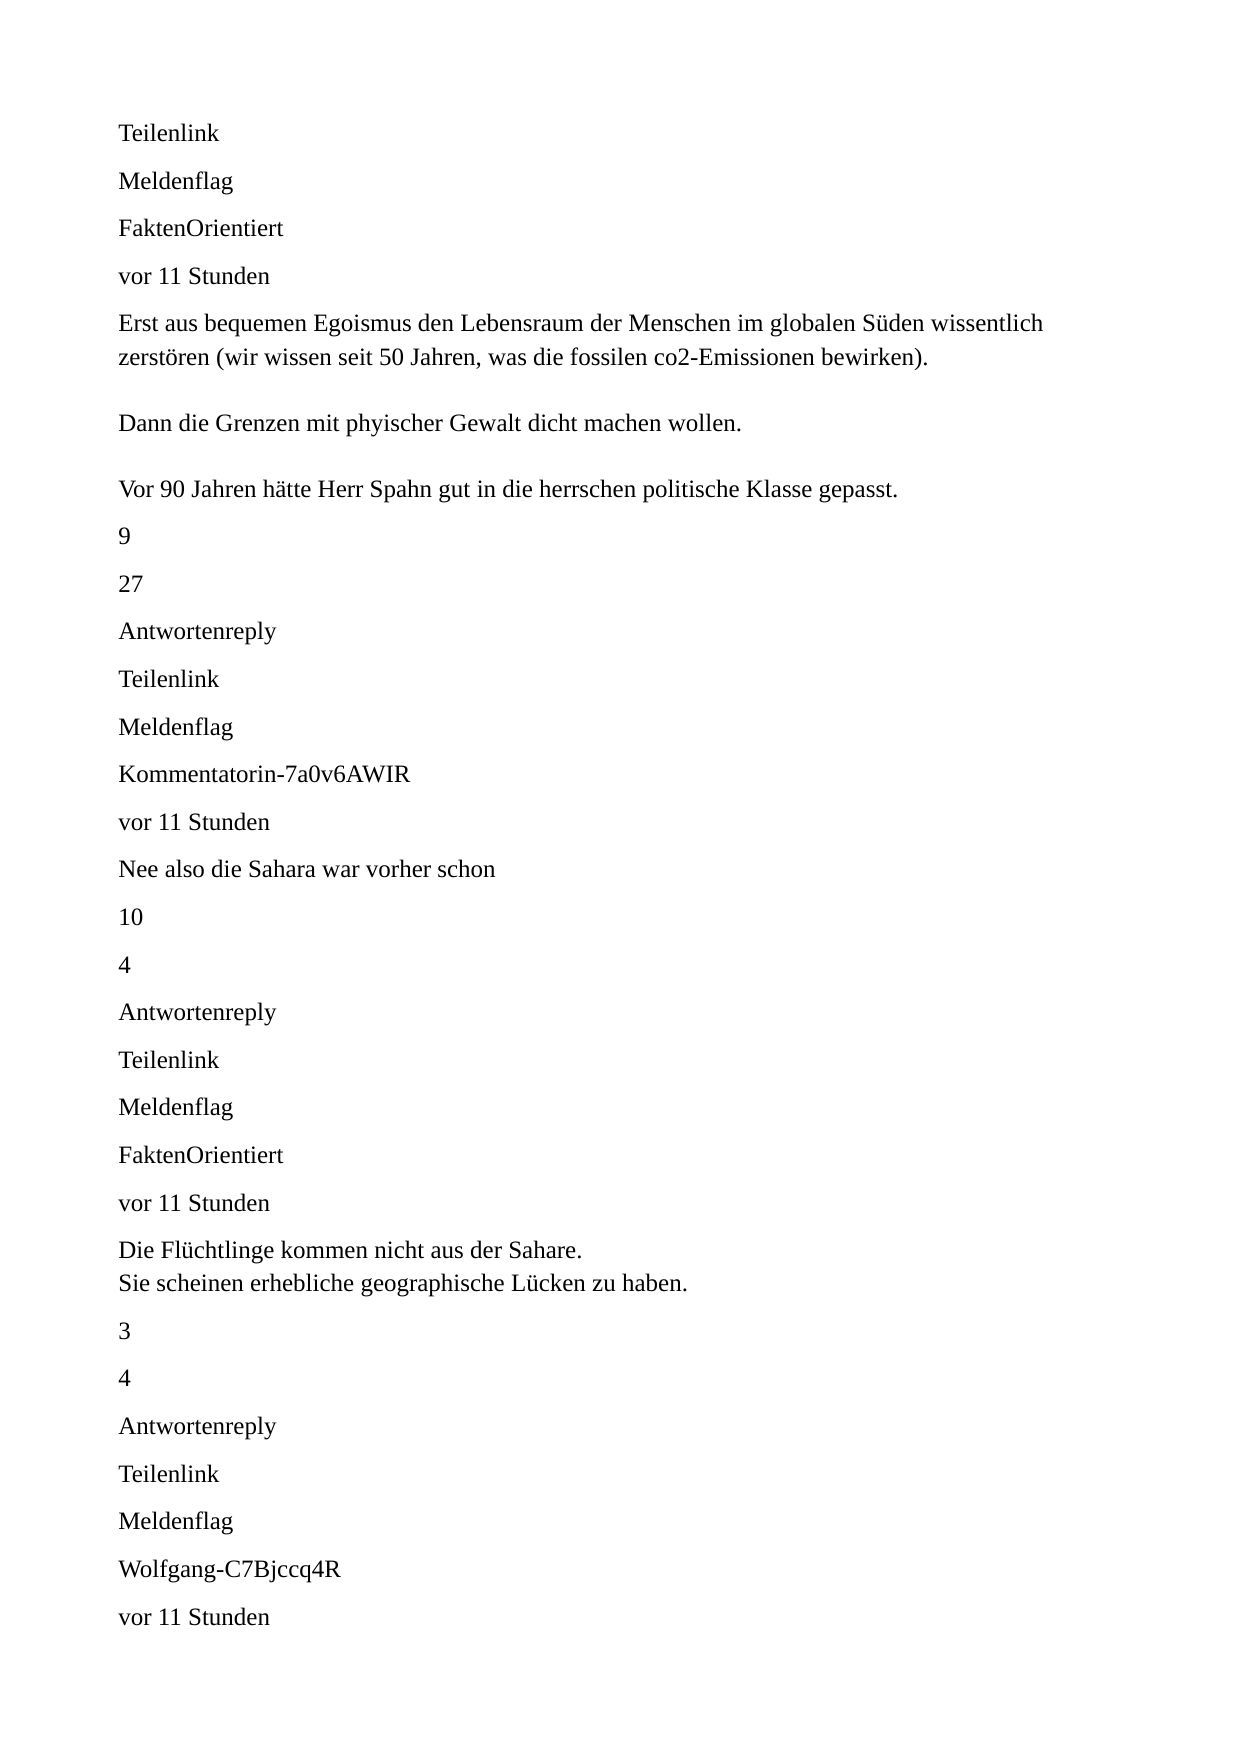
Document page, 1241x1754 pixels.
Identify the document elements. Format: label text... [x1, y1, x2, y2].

text Meldenflag [118, 712, 1122, 740]
text Nee also die Sahara war vorher schon [118, 854, 1122, 883]
text 4 [118, 950, 1122, 978]
text FaktenOrientiert [118, 213, 1122, 242]
text 4 [118, 1363, 1122, 1392]
text Antwortenreply [118, 997, 1122, 1026]
text Meldenflag [118, 1506, 1122, 1535]
text Meldenflag [118, 1092, 1122, 1121]
text Wolfgang-C7Bjccq4R [118, 1554, 1122, 1583]
text Teilenlink [118, 118, 1122, 147]
text Antwortenreply [118, 1411, 1122, 1440]
text Antwortenreply [118, 616, 1122, 645]
text 9 [118, 521, 1122, 550]
text Kommentatorin-7a0v6AWIR [118, 759, 1122, 788]
text Teilenlink [118, 1459, 1122, 1487]
text vor 11 Stunden [118, 1602, 1122, 1630]
text 10 [118, 902, 1122, 931]
text vor 11 Stunden [118, 807, 1122, 836]
text 3 [118, 1316, 1122, 1345]
text Teilenlink [118, 664, 1122, 693]
text Teilenlink [118, 1045, 1122, 1074]
text vor 11 Stunden [118, 1188, 1122, 1216]
text vor 11 Stunden [118, 261, 1122, 290]
text Die Flüchtlinge kommen nicht aus der Sahare. Sie scheinen erhebliche geographische Lücken zu haben. [118, 1235, 1122, 1297]
text FaktenOrientiert [118, 1140, 1122, 1169]
text Meldenflag [118, 166, 1122, 194]
text 27 [118, 569, 1122, 598]
text Erst aus bequemen Egoismus den Lebensraum der Menschen im globalen Süden wissentlich zerstören (wir wissen seit 50 Jahren, was die fossilen co2-Emissionen bewirken). Dann die Grenzen mit phyischer Gewalt dicht machen wollen. Vor 90 Jahren hätte Herr Spahn gut in die herrschen politische Klasse gepasst. [118, 308, 1122, 502]
